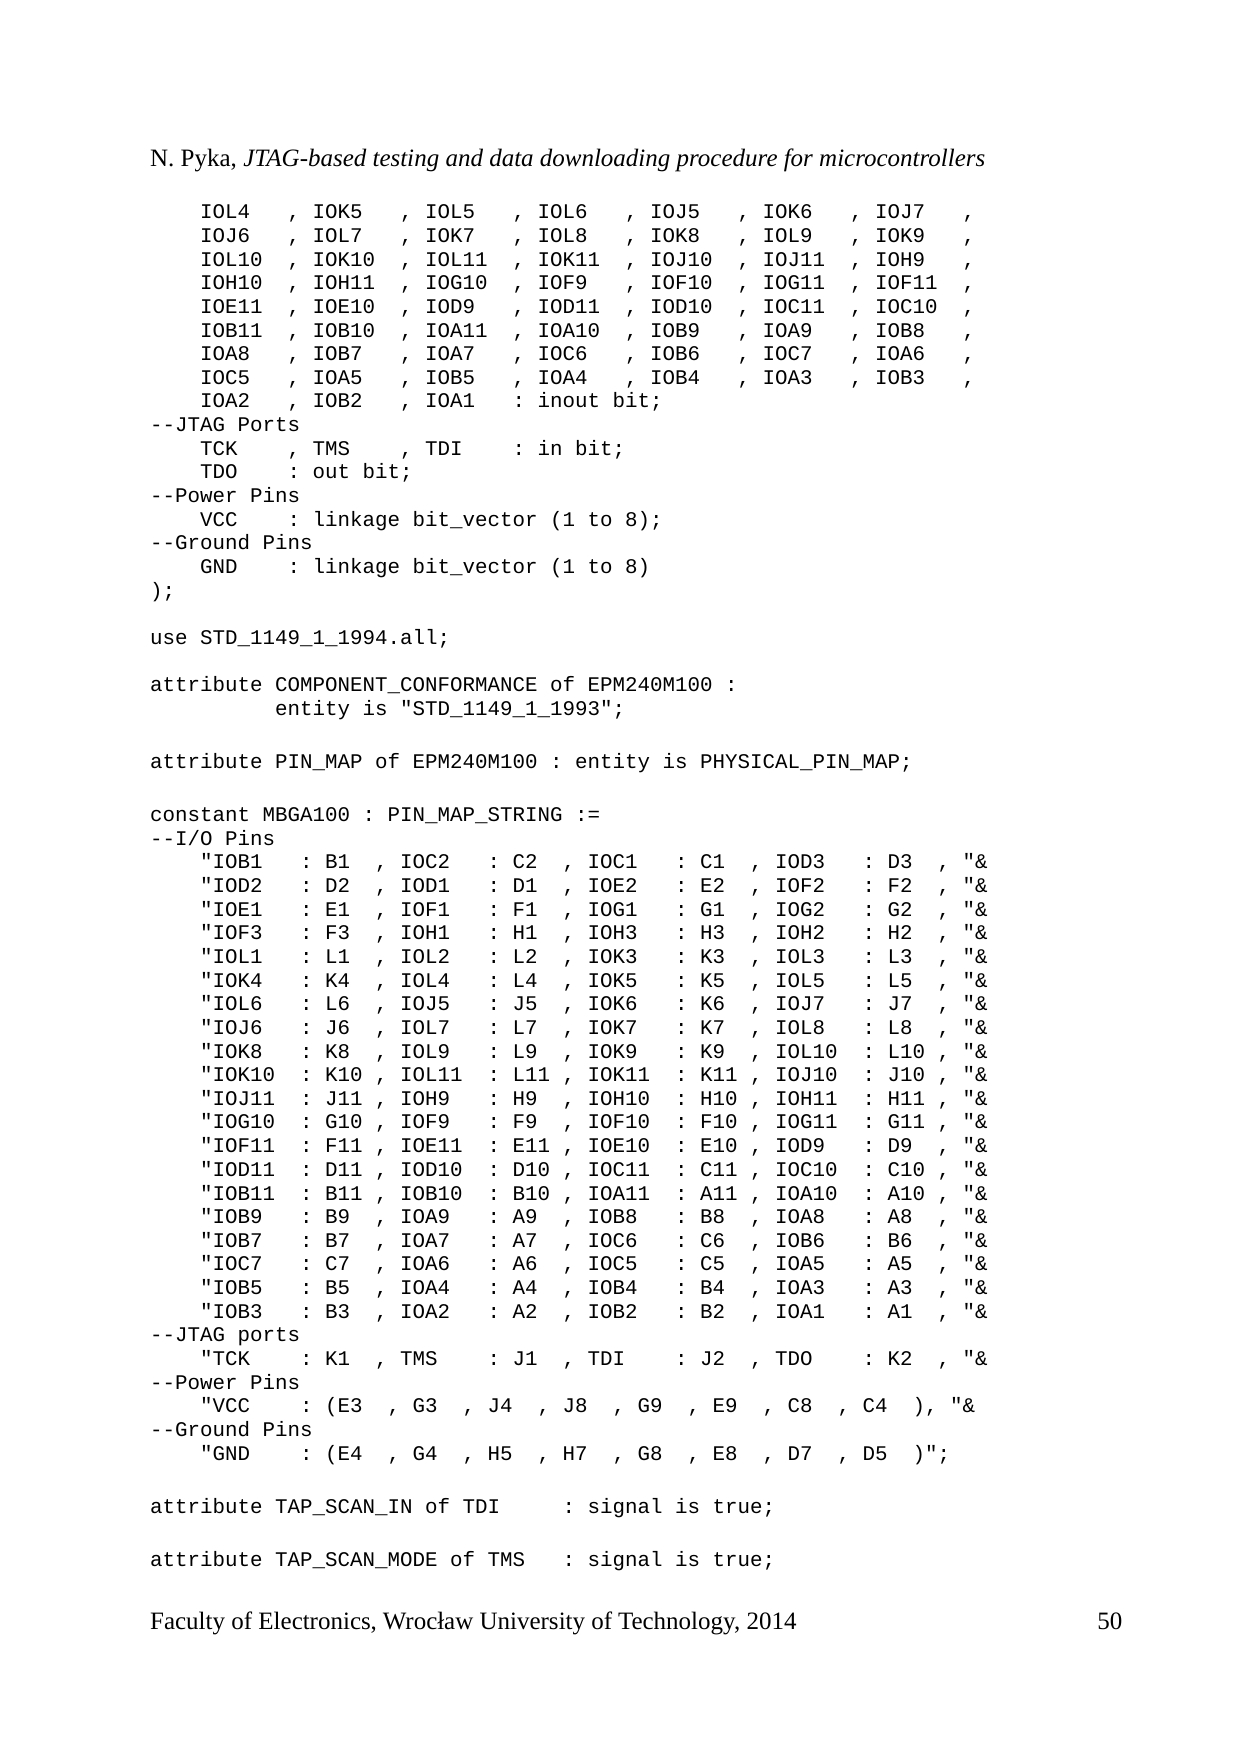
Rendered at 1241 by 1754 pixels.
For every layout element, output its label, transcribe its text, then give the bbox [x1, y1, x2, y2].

text IOJ6 , IOL7 , IOK7 , IOL8 , IOK8 , IOL9 , IOK9 , [150, 225, 1122, 249]
text attribute TAP_SCAN_MODE of TMS : signal is true; [150, 1549, 1122, 1572]
text "IOJ11 : J11 , IOH9 : H9 , IOH10 : H10 , IOH11 : H11 , "& [150, 1088, 1122, 1112]
text attribute COMPONENT_CONFORMANCE of EPM240M100 : [150, 674, 1122, 698]
text attribute PIN_MAP of EPM240M100 : entity is PHYSICAL_PIN_MAP; [150, 751, 1122, 775]
text GND : linkage bit_vector (1 to 8) [150, 556, 1122, 580]
text "VCC : (E3 , G3 , J4 , J8 , G9 , E9 , C8 , C4 ), "& [150, 1395, 1122, 1419]
text "IOD11 : D11 , IOD10 : D10 , IOC11 : C11 , IOC10 : C10 , "& [150, 1159, 1122, 1182]
text VCC : linkage bit_vector (1 to 8); [150, 509, 1122, 532]
text "IOL1 : L1 , IOL2 : L2 , IOK3 : K3 , IOL3 : L3 , "& [150, 946, 1122, 970]
text "IOB9 : B9 , IOA9 : A9 , IOB8 : B8 , IOA8 : A8 , "& [150, 1206, 1122, 1230]
text "GND : (E4 , G4 , H5 , H7 , G8 , E8 , D7 , D5 )"; [150, 1443, 1122, 1466]
text "IOF3 : F3 , IOH1 : H1 , IOH3 : H3 , IOH2 : H2 , "& [150, 922, 1122, 946]
text "IOB7 : B7 , IOA7 : A7 , IOC6 : C6 , IOB6 : B6 , "& [150, 1230, 1122, 1253]
text IOL4 , IOK5 , IOL5 , IOL6 , IOJ5 , IOK6 , IOJ7 , [150, 201, 1122, 225]
text "IOB1 : B1 , IOC2 : C2 , IOC1 : C1 , IOD3 : D3 , "& [150, 851, 1122, 875]
text IOA8 , IOB7 , IOA7 , IOC6 , IOB6 , IOC7 , IOA6 , [150, 343, 1122, 367]
text --I/O Pins [150, 828, 1122, 851]
text "IOK8 : K8 , IOL9 : L9 , IOK9 : K9 , IOL10 : L10 , "& [150, 1041, 1122, 1064]
text entity is "STD_1149_1_1993"; [150, 698, 1122, 722]
text --Power Pins [150, 1372, 1122, 1395]
text "IOK10 : K10 , IOL11 : L11 , IOK11 : K11 , IOJ10 : J10 , "& [150, 1064, 1122, 1088]
text --Ground Pins [150, 532, 1122, 556]
text "IOD2 : D2 , IOD1 : D1 , IOE2 : E2 , IOF2 : F2 , "& [150, 875, 1122, 899]
text TDO : out bit; [150, 461, 1122, 485]
text IOH10 , IOH11 , IOG10 , IOF9 , IOF10 , IOG11 , IOF11 , [150, 272, 1122, 296]
text TCK , TMS , TDI : in bit; [150, 438, 1122, 461]
text ); [150, 580, 1122, 603]
text "IOC7 : C7 , IOA6 : A6 , IOC5 : C5 , IOA5 : A5 , "& [150, 1253, 1122, 1277]
text "IOF11 : F11 , IOE11 : E11 , IOE10 : E10 , IOD9 : D9 , "& [150, 1135, 1122, 1159]
text "IOK4 : K4 , IOL4 : L4 , IOK5 : K5 , IOL5 : L5 , "& [150, 970, 1122, 993]
text "IOB3 : B3 , IOA2 : A2 , IOB2 : B2 , IOA1 : A1 , "& [150, 1301, 1122, 1324]
text --JTAG Ports [150, 414, 1122, 438]
text "IOG10 : G10 , IOF9 : F9 , IOF10 : F10 , IOG11 : G11 , "& [150, 1112, 1122, 1135]
text IOB11 , IOB10 , IOA11 , IOA10 , IOB9 , IOA9 , IOB8 , [150, 319, 1122, 343]
text --JTAG ports [150, 1324, 1122, 1348]
text "TCK : K1 , TMS : J1 , TDI : J2 , TDO : K2 , "& [150, 1348, 1122, 1372]
text "IOL6 : L6 , IOJ5 : J5 , IOK6 : K6 , IOJ7 : J7 , "& [150, 993, 1122, 1017]
text IOA2 , IOB2 , IOA1 : inout bit; [150, 391, 1122, 414]
text IOL10 , IOK10 , IOL11 , IOK11 , IOJ10 , IOJ11 , IOH9 , [150, 249, 1122, 272]
text constant MBGA100 : PIN_MAP_STRING := [150, 804, 1122, 828]
text "IOE1 : E1 , IOF1 : F1 , IOG1 : G1 , IOG2 : G2 , "& [150, 899, 1122, 922]
text attribute TAP_SCAN_IN of TDI : signal is true; [150, 1496, 1122, 1519]
text "IOB5 : B5 , IOA4 : A4 , IOB4 : B4 , IOA3 : A3 , "& [150, 1277, 1122, 1301]
text "IOB11 : B11 , IOB10 : B10 , IOA11 : A11 , IOA10 : A10 , "& [150, 1182, 1122, 1206]
text --Power Pins [150, 485, 1122, 509]
text use STD_1149_1_1994.all; [150, 627, 1122, 651]
text --Ground Pins [150, 1419, 1122, 1443]
text "IOJ6 : J6 , IOL7 : L7 , IOK7 : K7 , IOL8 : L8 , "& [150, 1017, 1122, 1041]
text IOC5 , IOA5 , IOB5 , IOA4 , IOB4 , IOA3 , IOB3 , [150, 367, 1122, 391]
text IOE11 , IOE10 , IOD9 , IOD11 , IOD10 , IOC11 , IOC10 , [150, 296, 1122, 319]
